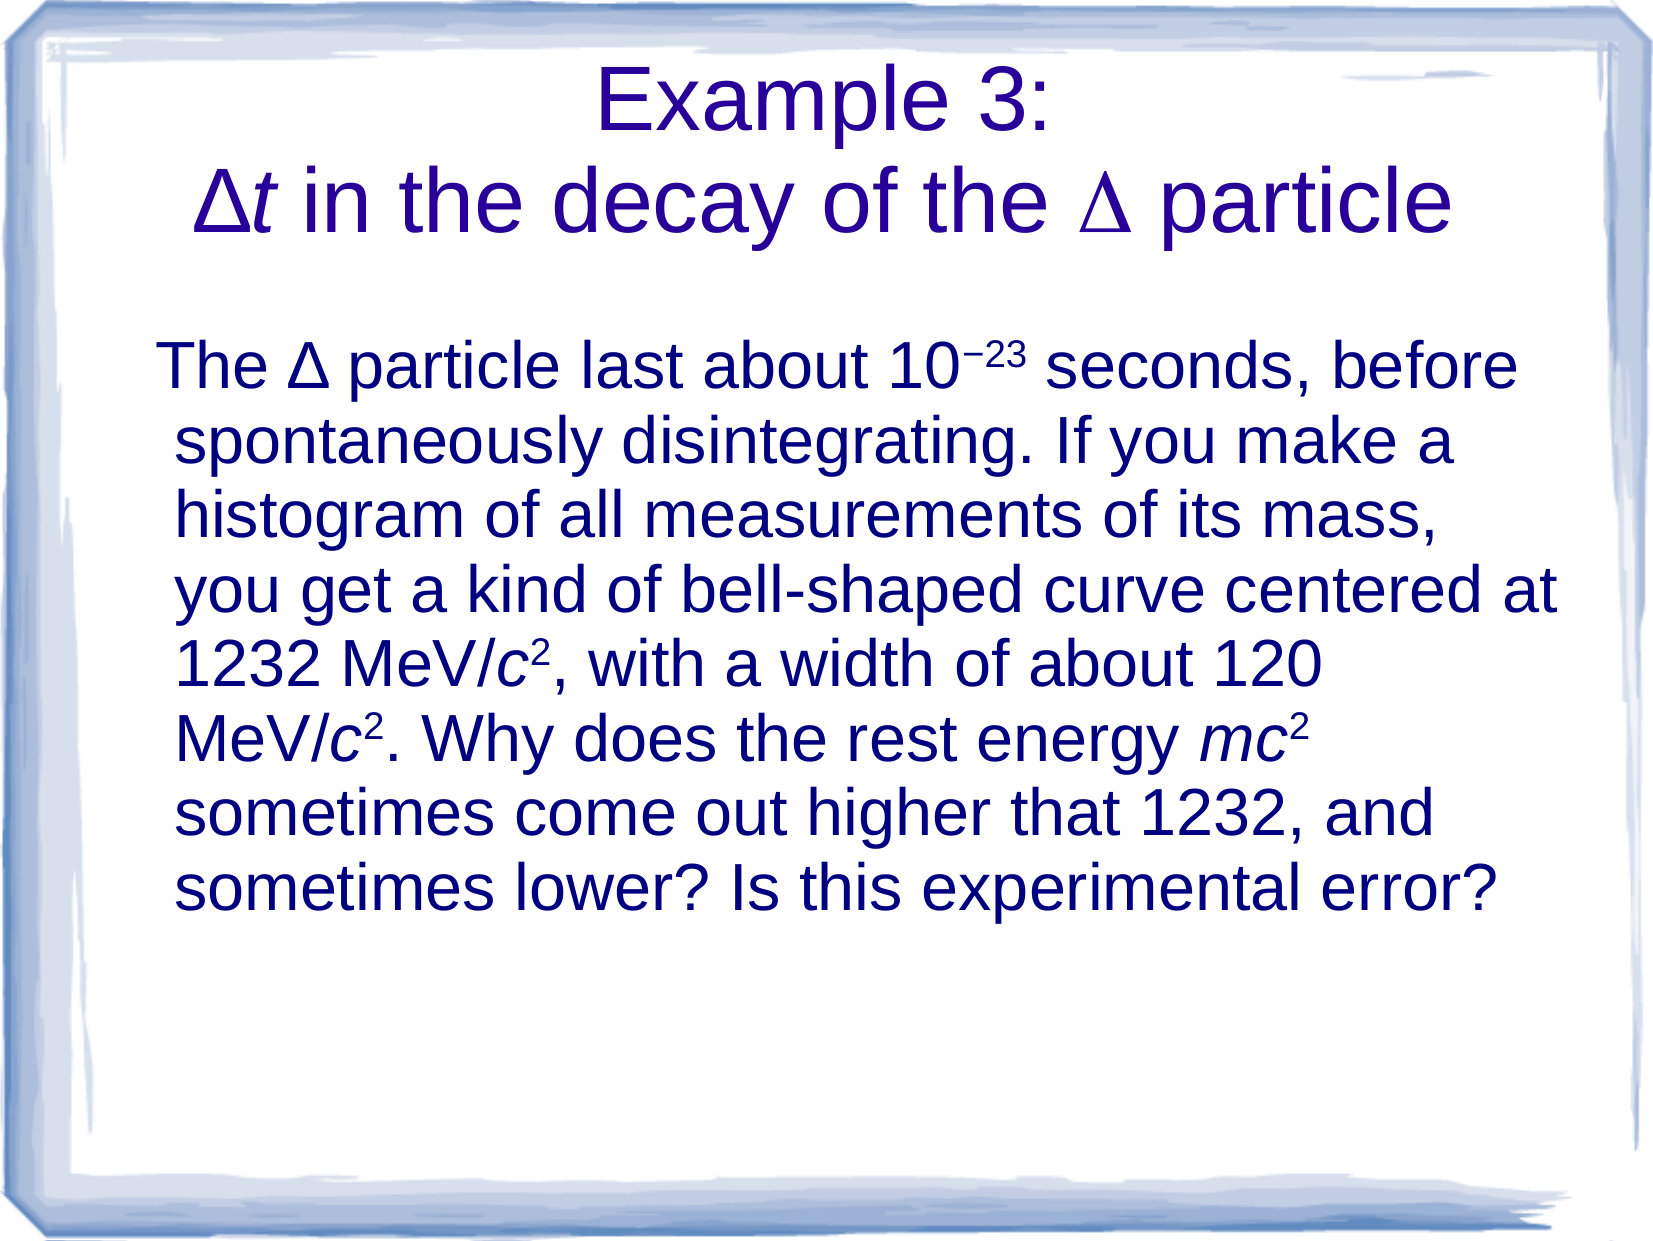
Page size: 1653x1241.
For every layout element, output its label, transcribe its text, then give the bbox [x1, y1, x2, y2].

picture [0, 0, 1653, 1241]
title Example 3: ∆t in the decay of the D particle [82, 48, 1567, 254]
list The ∆ particle last about 10−23 seconds, before spontaneously disintegrating. If you make a histogram of all measurements of its mass, you get a kind of bell-shaped curve centered at 1232 MeV/c2, with a width of about 120 MeV/c2. Why does the rest energy mc2 sometimes come out higher that 1232, and sometimes lower? Is this experimental error? [117, 324, 1567, 1144]
